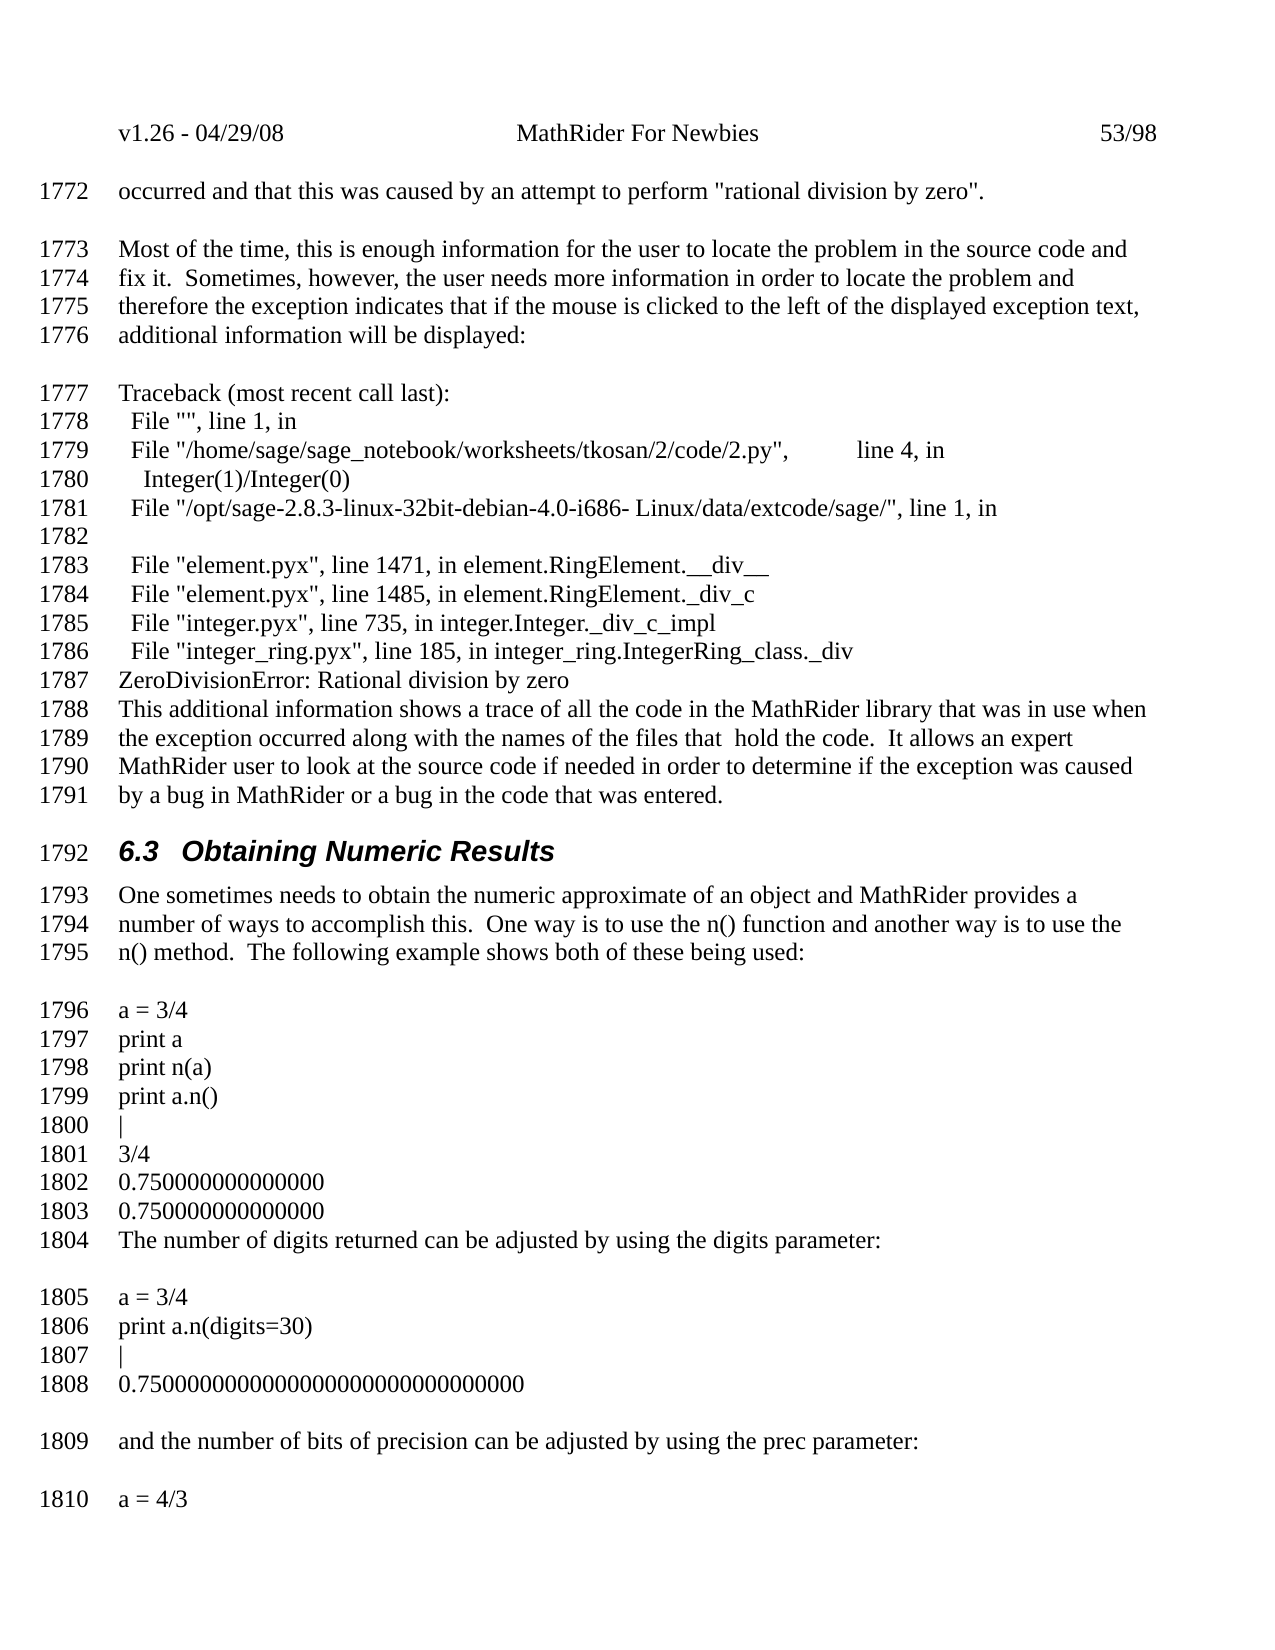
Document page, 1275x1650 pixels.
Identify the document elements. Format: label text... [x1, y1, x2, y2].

subtitle Obtaining Numeric Results [118, 834, 1157, 867]
text Most of the time, this is enough information for the user to locate the problem in the source code and fix it. Sometimes, however, the user needs more information in order to locate the problem and therefore the exception indicates that if the mouse is clicked to the left of the displayed exception text, additional information will be displayed: [118, 234, 1157, 349]
text print a [118, 1024, 1157, 1052]
text print a.n(digits=30) [118, 1311, 1157, 1340]
text This additional information shows a trace of all the code in the MathRider library that was in use when the exception occurred along with the names of the files that hold the code. It allows an expert MathRider user to look at the source code if needed in order to determine if the exception was caused by a bug in MathRider or a bug in the code that was entered. [118, 694, 1157, 809]
text 3/4 [118, 1139, 1157, 1167]
text a = 3/4 [118, 1282, 1157, 1311]
text 0.750000000000000 [118, 1196, 1157, 1225]
text One sometimes needs to obtain the numeric approximate of an object and MathRider provides a number of ways to accomplish this. One way is to use the n() function and another way is to use the n() method. The following example shows both of these being used: [118, 880, 1157, 966]
text occurred and that this was caused by an attempt to perform "rational division by zero". [118, 176, 1157, 205]
text File "element.pyx", line 1485, in element.RingElement._div_c [118, 579, 1157, 608]
text 0.7500000000000000000000000000000 [118, 1369, 1157, 1397]
text ZeroDivisionError: Rational division by zero [118, 665, 1157, 694]
text print n(a) [118, 1052, 1157, 1081]
text | [118, 1340, 1157, 1369]
text and the number of bits of precision can be adjusted by using the prec parameter: [118, 1426, 1157, 1455]
text File "", line 1, in [118, 406, 1157, 435]
text File "integer.pyx", line 735, in integer.Integer._div_c_impl [118, 608, 1157, 636]
text a = 4/3 [118, 1484, 1157, 1512]
text print a.n() [118, 1081, 1157, 1110]
text a = 3/4 [118, 995, 1157, 1024]
text 0.750000000000000 [118, 1167, 1157, 1196]
text File "/home/sage/sage_notebook/worksheets/tkosan/2/code/2.py", line 4, in [118, 435, 1157, 464]
text | [118, 1110, 1157, 1139]
text File "/opt/sage-2.8.3-linux-32bit-debian-4.0-i686- Linux/data/extcode/sage/", line 1, in [118, 493, 1157, 521]
text Integer(1)/Integer(0) [118, 464, 1157, 493]
text File "integer_ring.pyx", line 185, in integer_ring.IntegerRing_class._div [118, 636, 1157, 665]
text Traceback (most recent call last): [118, 378, 1157, 406]
text File "element.pyx", line 1471, in element.RingElement.__div__ [118, 550, 1157, 579]
text The number of digits returned can be adjusted by using the digits parameter: [118, 1225, 1157, 1254]
